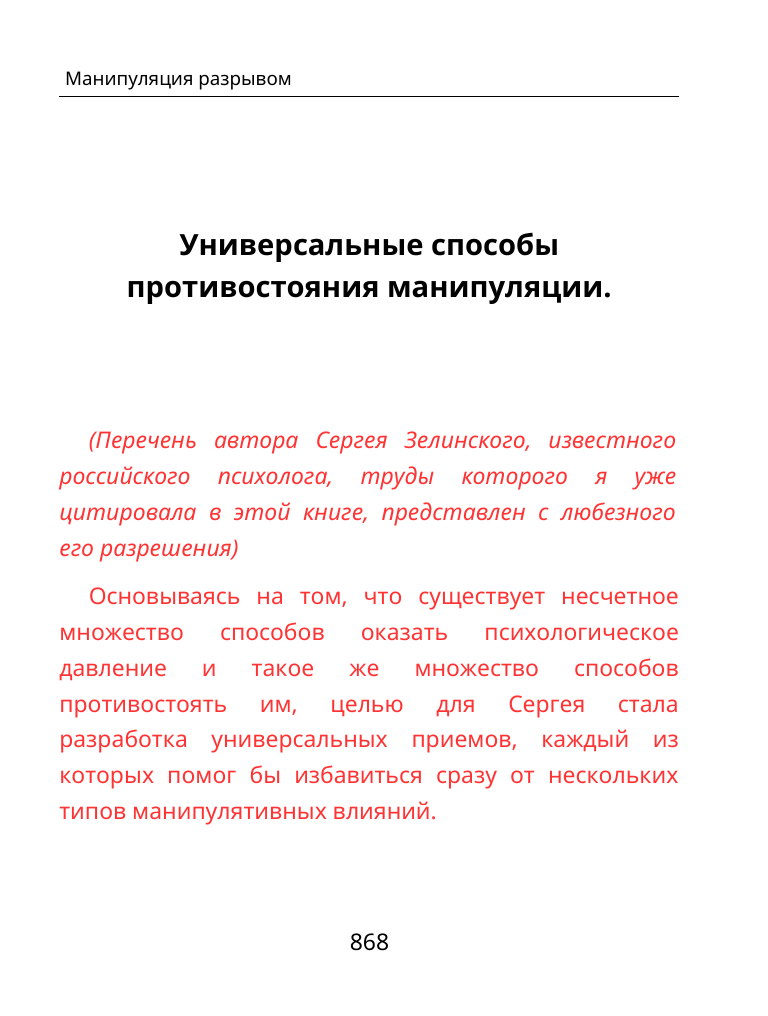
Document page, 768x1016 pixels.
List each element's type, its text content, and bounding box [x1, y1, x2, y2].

text Основываясь на том, что существует несчетное множество способов оказать психологическое давление и такое же множество способов противостоять им, целью для Сергея стала разработка универсальных приемов, каждый из которых помог бы избавиться сразу от нескольких типов манипулятивных влияний. [59, 580, 679, 827]
subtitle Универсальные способы противостояния манипуляции. [59, 221, 679, 306]
text (Перечень автора Сергея Зелинского, известного российского психолога, труды которого я уже цитировала в этой книге, представлен с любезного его разрешения) [59, 424, 679, 563]
